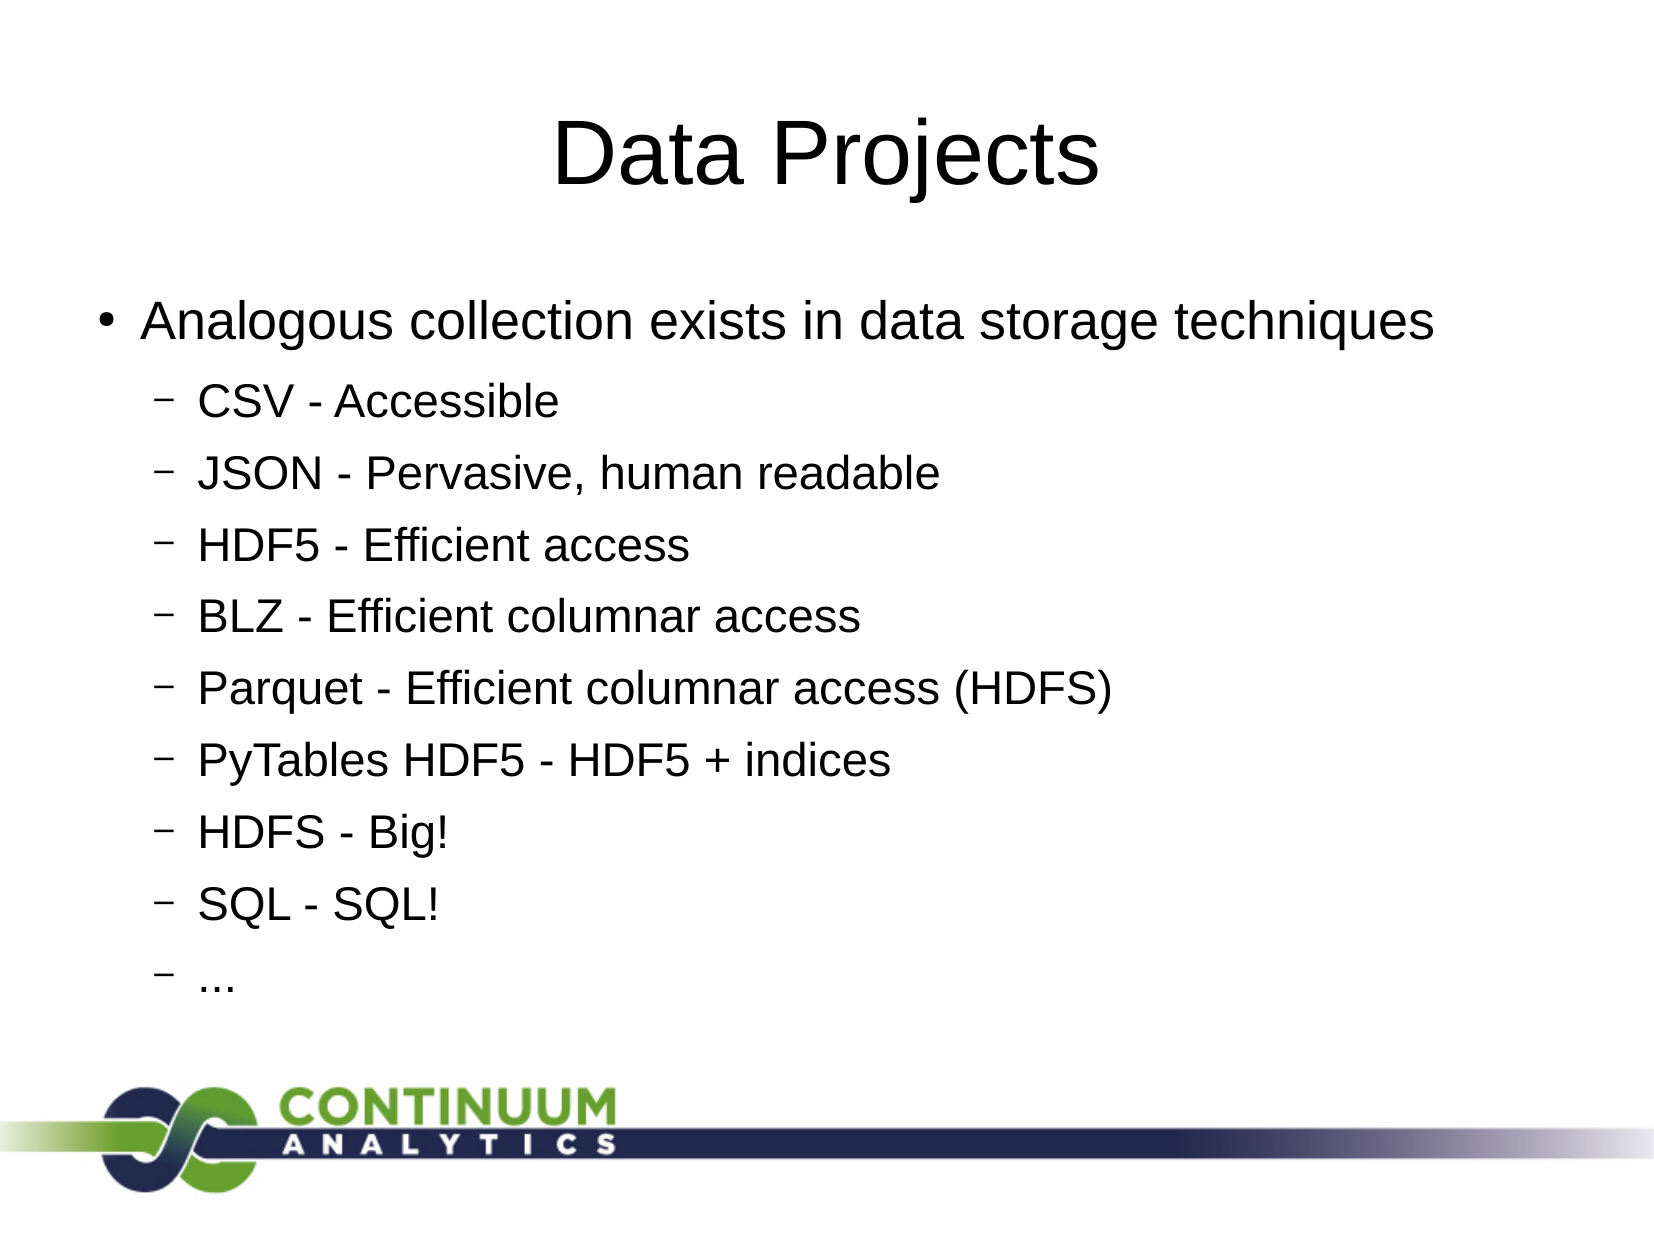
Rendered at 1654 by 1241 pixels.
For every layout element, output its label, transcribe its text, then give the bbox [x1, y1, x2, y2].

title Data Projects [82, 49, 1571, 257]
list Analogous collection exists in data storage techniques CSV - Accessible JSON - Pervasive, human readable HDF5 - Efficient access BLZ - Efficient columnar access Parquet - Efficient columnar access (HDFS) PyTables HDF5 - HDF5 + indices HDFS - Big! SQL - SQL! ... [82, 290, 1571, 1010]
